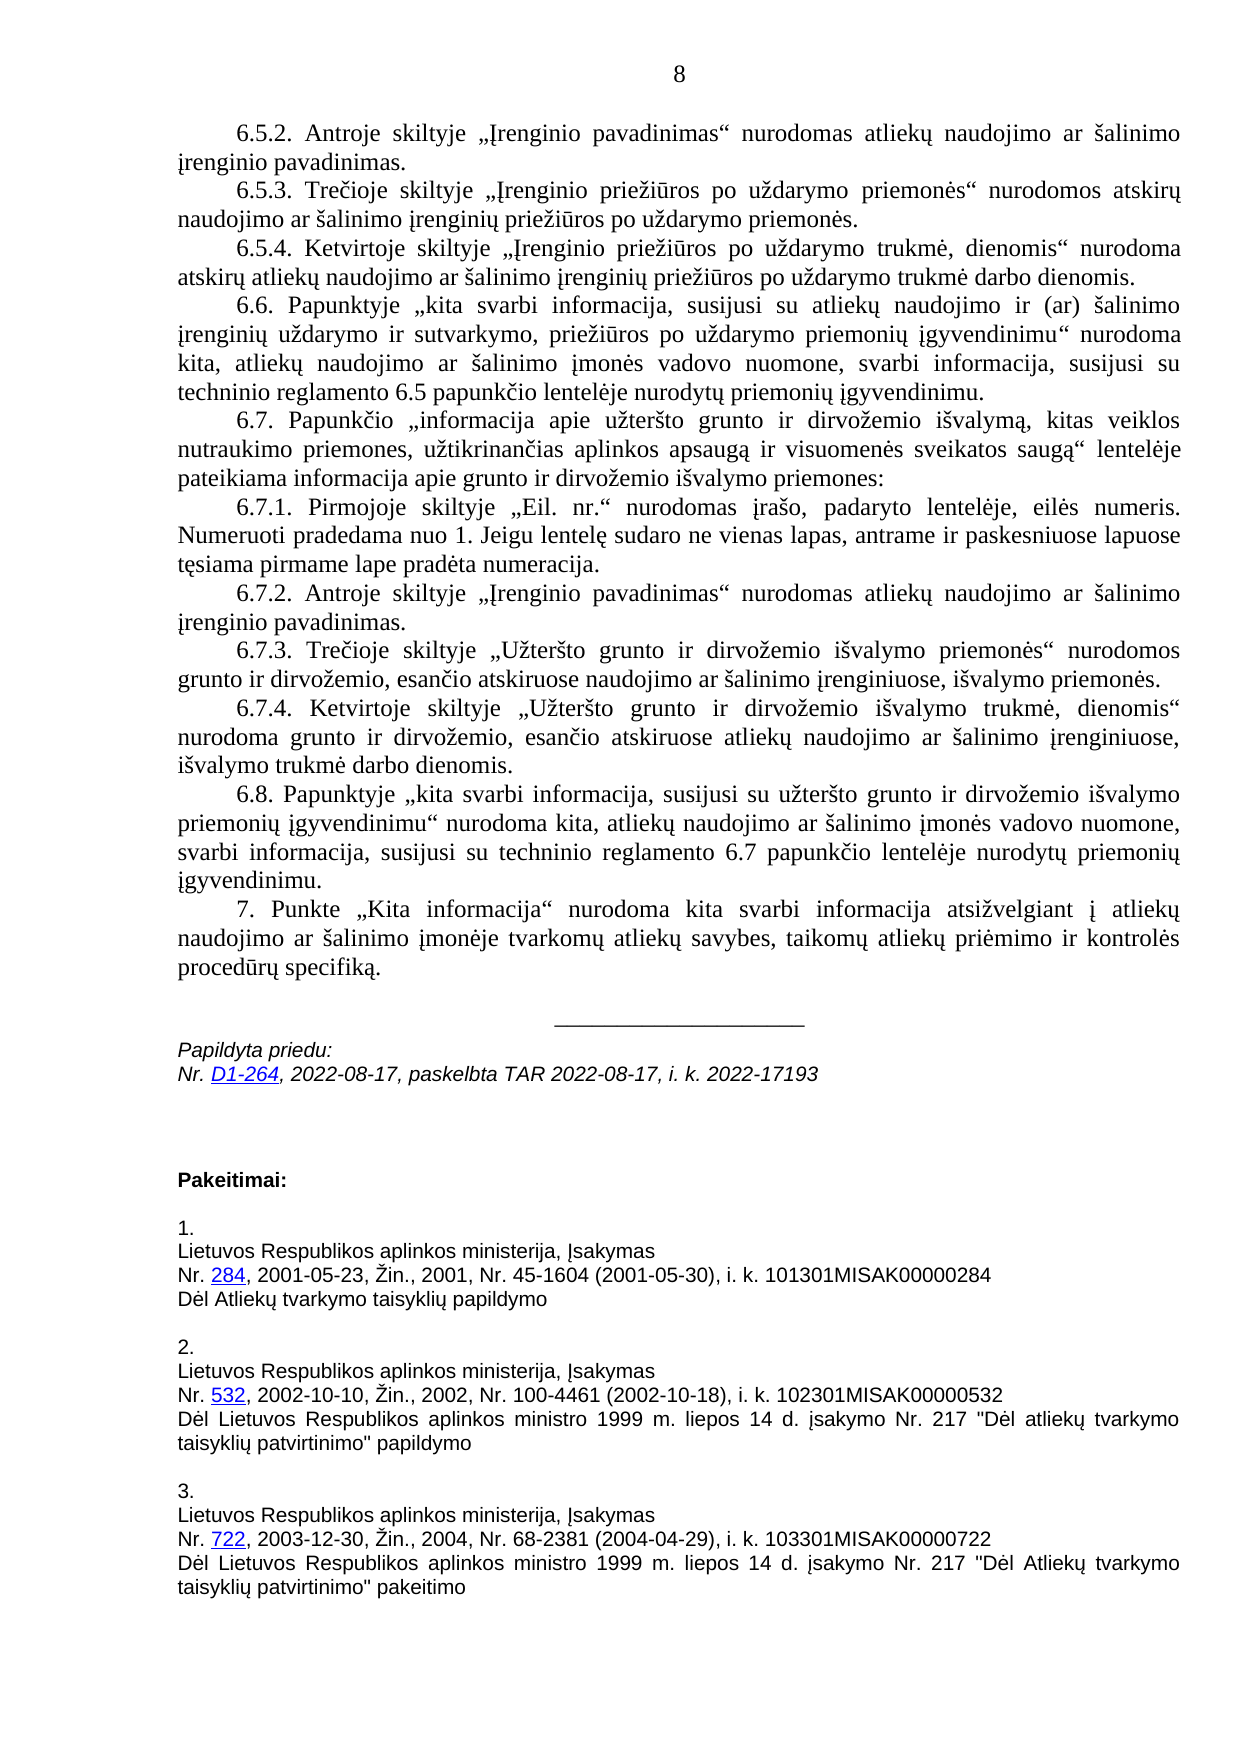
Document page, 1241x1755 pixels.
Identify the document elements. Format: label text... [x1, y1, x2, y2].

text 6.7. Papunkčio „informacija apie užteršto grunto ir dirvožemio išvalymą, kitas veiklos nutraukimo priemones, užtikrinančias aplinkos apsaugą ir visuomenės sveikatos saugą“ lentelėje pateikiama informacija apie grunto ir dirvožemio išvalymo priemones: [177, 406, 1181, 492]
text 2. [177, 1335, 1181, 1359]
text 6.5.2. Antroje skiltyje „Įrenginio pavadinimas“ nurodomas atliekų naudojimo ar šalinimo įrenginio pavadinimas. [177, 118, 1181, 176]
text Nr. 284, 2001-05-23, Žin., 2001, Nr. 45-1604 (2001-05-30), i. k. 101301MISAK00000284 [177, 1263, 1181, 1287]
text 6.7.4. Ketvirtoje skiltyje „Užteršto grunto ir dirvožemio išvalymo trukmė, dienomis“ nurodoma grunto ir dirvožemio, esančio atskiruose atliekų naudojimo ar šalinimo įrenginiuose, išvalymo trukmė darbo dienomis. [177, 693, 1181, 779]
text Dėl Lietuvos Respublikos aplinkos ministro 1999 m. liepos 14 d. įsakymo Nr. 217 "Dėl atliekų tvarkymo taisyklių patvirtinimo" papildymo [177, 1407, 1181, 1455]
text Lietuvos Respublikos aplinkos ministerija, Įsakymas [177, 1503, 1181, 1527]
text 1. [177, 1215, 1181, 1239]
text 6.7.1. Pirmojoje skiltyje „Eil. nr.“ nurodomas įrašo, padaryto lentelėje, eilės numeris. Numeruoti pradedama nuo 1. Jeigu lentelę sudaro ne vienas lapas, antrame ir paskesniuose lapuose tęsiama pirmame lape pradėta numeracija. [177, 492, 1181, 578]
text –––––––––––––––––––– [177, 1009, 1181, 1038]
text Dėl Atliekų tvarkymo taisyklių papildymo [177, 1287, 1181, 1311]
text Lietuvos Respublikos aplinkos ministerija, Įsakymas [177, 1359, 1181, 1383]
text Nr. 532, 2002-10-10, Žin., 2002, Nr. 100-4461 (2002-10-18), i. k. 102301MISAK00000532 [177, 1383, 1181, 1407]
text 7. Punkte „Kita informacija“ nurodoma kita svarbi informacija atsižvelgiant į atliekų naudojimo ar šalinimo įmonėje tvarkomų atliekų savybes, taikomų atliekų priėmimo ir kontrolės procedūrų specifiką. [177, 894, 1181, 981]
text 6.7.3. Trečioje skiltyje „Užteršto grunto ir dirvožemio išvalymo priemonės“ nurodomos grunto ir dirvožemio, esančio atskiruose naudojimo ar šalinimo įrenginiuose, išvalymo priemonės. [177, 636, 1181, 693]
text 6.8. Papunktyje „kita svarbi informacija, susijusi su užteršto grunto ir dirvožemio išvalymo priemonių įgyvendinimu“ nurodoma kita, atliekų naudojimo ar šalinimo įmonės vadovo nuomone, svarbi informacija, susijusi su techninio reglamento 6.7 papunkčio lentelėje nurodytų priemonių įgyvendinimu. [177, 779, 1181, 894]
text Dėl Lietuvos Respublikos aplinkos ministro 1999 m. liepos 14 d. įsakymo Nr. 217 "Dėl Atliekų tvarkymo taisyklių patvirtinimo" pakeitimo [177, 1551, 1181, 1599]
text 6.5.4. Ketvirtoje skiltyje „Įrenginio priežiūros po uždarymo trukmė, dienomis“ nurodoma atskirų atliekų naudojimo ar šalinimo įrenginių priežiūros po uždarymo trukmė darbo dienomis. [177, 233, 1181, 291]
text 6.7.2. Antroje skiltyje „Įrenginio pavadinimas“ nurodomas atliekų naudojimo ar šalinimo įrenginio pavadinimas. [177, 578, 1181, 636]
text Pakeitimai: [177, 1167, 1181, 1191]
text Nr. 722, 2003-12-30, Žin., 2004, Nr. 68-2381 (2004-04-29), i. k. 103301MISAK00000722 [177, 1527, 1181, 1551]
text 6.6. Papunktyje „kita svarbi informacija, susijusi su atliekų naudojimo ir (ar) šalinimo įrenginių uždarymo ir sutvarkymo, priežiūros po uždarymo priemonių įgyvendinimu“ nurodoma kita, atliekų naudojimo ar šalinimo įmonės vadovo nuomone, svarbi informacija, susijusi su techninio reglamento 6.5 papunkčio lentelėje nurodytų priemonių įgyvendinimu. [177, 291, 1181, 406]
text 6.5.3. Trečioje skiltyje „Įrenginio priežiūros po uždarymo priemonės“ nurodomos atskirų naudojimo ar šalinimo įrenginių priežiūros po uždarymo priemonės. [177, 176, 1181, 233]
text 3. [177, 1479, 1181, 1503]
text Papildyta priedu: [177, 1038, 1181, 1062]
text Lietuvos Respublikos aplinkos ministerija, Įsakymas [177, 1239, 1181, 1263]
text Nr. D1-264, 2022-08-17, paskelbta TAR 2022-08-17, i. k. 2022-17193 [177, 1062, 1181, 1086]
